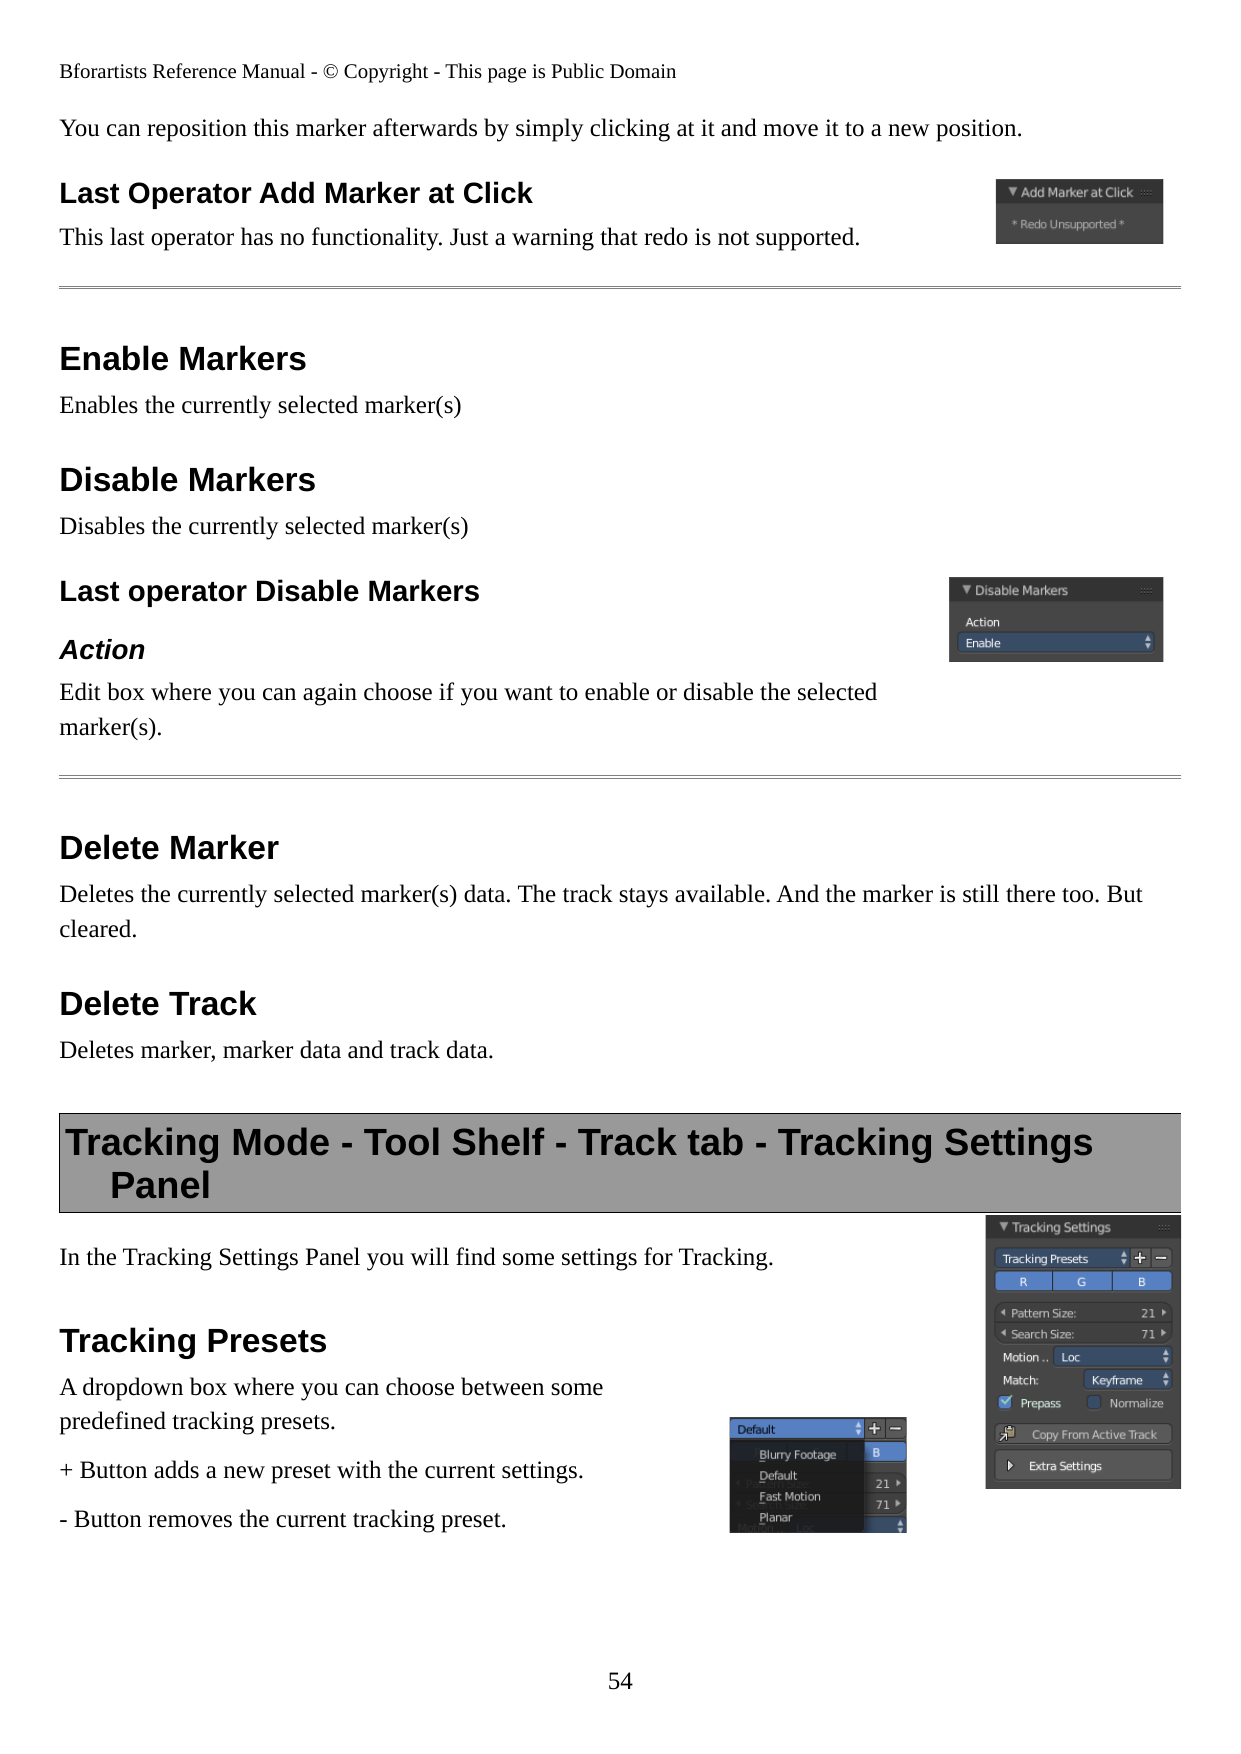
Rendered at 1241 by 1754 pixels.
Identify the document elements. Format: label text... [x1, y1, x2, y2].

table_header Tracking Mode - Tool Shelf - Track tab - Tracking Settings Panel [60, 1114, 1181, 1212]
text Edit box where you can again choose if you want to enable or disable the selected marker(s). [59, 677, 1181, 741]
text Enables the currently selected marker(s) [59, 390, 1181, 418]
text This last operator has no functionality. Just a warning that redo is not supported. [59, 222, 1181, 251]
text Deletes marker, marker data and track data. [59, 1035, 1181, 1063]
picture [729, 1417, 907, 1533]
subtitle Delete Track [59, 983, 1181, 1022]
picture [995, 179, 1164, 244]
subtitle Action [59, 633, 1181, 665]
subtitle Enable Markers [59, 338, 1181, 377]
text A dropdown box where you can choose between some predefined tracking presets. [59, 1372, 985, 1435]
subtitle Tracking Presets [59, 1320, 985, 1359]
text You can reposition this marker afterwards by simply clicking at it and move it to a new position. [59, 113, 1181, 141]
text + Button adds a new preset with the current settings. [59, 1455, 729, 1484]
subtitle Delete Marker [59, 828, 1181, 867]
subtitle Disable Markers [59, 459, 1181, 498]
picture [949, 577, 1164, 662]
subtitle Last operator Disable Markers [59, 574, 1181, 608]
text Disables the currently selected marker(s) [59, 511, 1181, 539]
text [907, 1455, 985, 1484]
text [907, 1504, 1181, 1533]
text - Button removes the current tracking preset. [59, 1504, 729, 1533]
text In the Tracking Settings Panel you will find some settings for Tracking. [59, 1242, 985, 1271]
picture [985, 1215, 1182, 1489]
text Deletes the currently selected marker(s) data. The track stays available. And the marker is still there too. But cleared. [59, 879, 1181, 942]
subtitle Last Operator Add Marker at Click [59, 176, 1181, 210]
